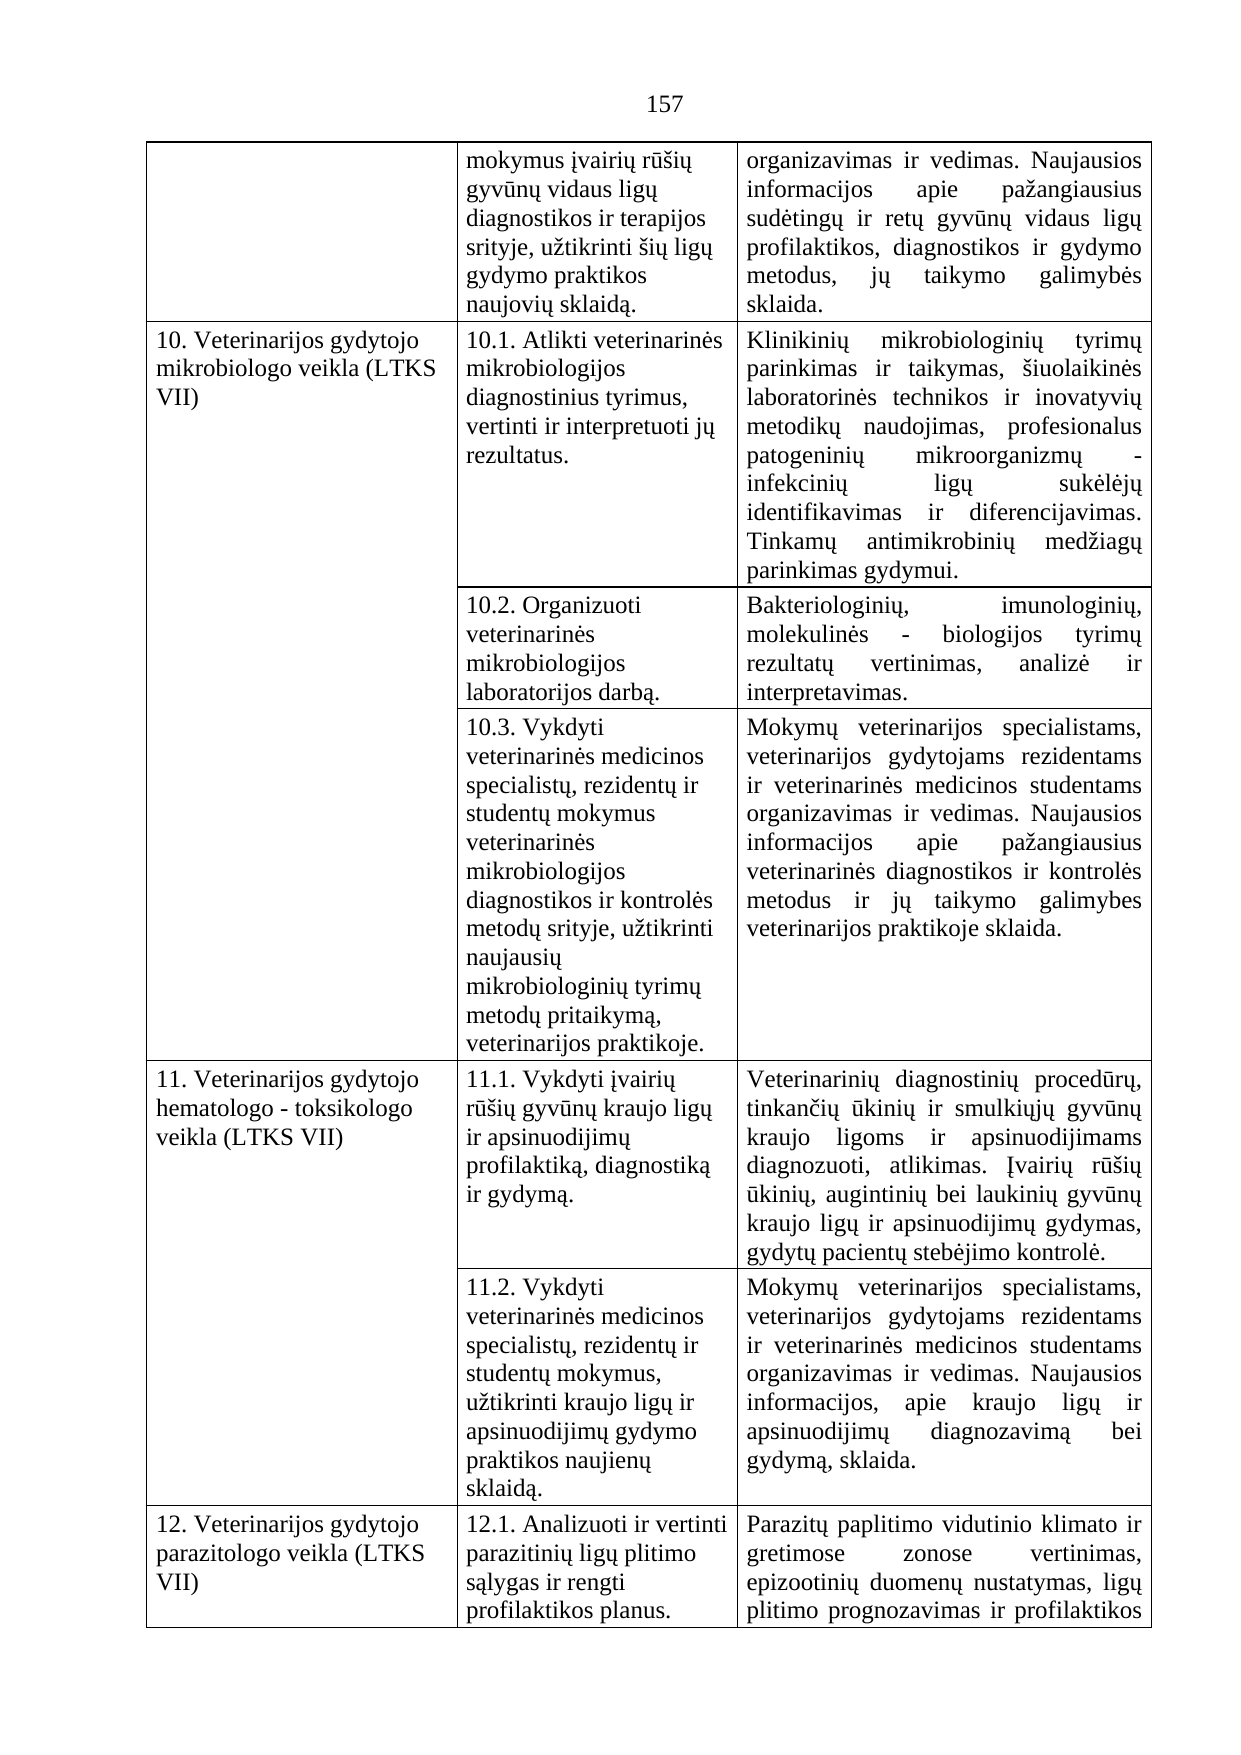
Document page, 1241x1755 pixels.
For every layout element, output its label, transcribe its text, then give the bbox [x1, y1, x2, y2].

table_cell 10.2. Organizuoti veterinarinės mikrobiologijos laboratorijos darbą. [458, 588, 737, 708]
table_cell Bakteriologinių, imunologinių, molekulinės - biologijos tyrimų rezultatų vertinimas, analizė ir interpretavimas. [738, 588, 1151, 708]
table_cell [147, 143, 457, 321]
table_cell 12. Veterinarijos gydytojo parazitologo veikla (LTKS VII) [147, 1506, 457, 1627]
table_cell 10. Veterinarijos gydytojo mikrobiologo veikla (LTKS VII) [147, 322, 457, 1060]
table_cell 10.1. Atlikti veterinarinės mikrobiologijos diagnostinius tyrimus, vertinti ir interpretuoti jų rezultatus. [458, 322, 737, 586]
table_cell 12.1. Analizuoti ir vertinti parazitinių ligų plitimo sąlygas ir rengti profilaktikos planus. [458, 1506, 737, 1627]
table_cell 10.3. Vykdyti veterinarinės medicinos specialistų, rezidentų ir studentų mokymus veterinarinės mikrobiologijos diagnostikos ir kontrolės metodų srityje, užtikrinti naujausių mikrobiologinių tyrimų metodų pritaikymą, veterinarijos praktikoje. [458, 709, 737, 1060]
table_cell Veterinarinių diagnostinių procedūrų, tinkančių ūkinių ir smulkiųjų gyvūnų kraujo ligoms ir apsinuodijimams diagnozuoti, atlikimas. Įvairių rūšių ūkinių, augintinių bei laukinių gyvūnų kraujo ligų ir apsinuodijimų gydymas, gydytų pacientų stebėjimo kontrolė. [738, 1061, 1151, 1268]
table_cell Klinikinių mikrobiologinių tyrimų parinkimas ir taikymas, šiuolaikinės laboratorinės technikos ir inovatyvių metodikų naudojimas, profesionalus patogeninių mikroorganizmų - infekcinių ligų sukėlėjų identifikavimas ir diferencijavimas. Tinkamų antimikrobinių medžiagų parinkimas gydymui. [738, 322, 1151, 586]
table_cell mokymus įvairių rūšių gyvūnų vidaus ligų diagnostikos ir terapijos srityje, užtikrinti šių ligų gydymo praktikos naujovių sklaidą. [458, 143, 737, 321]
table_cell Parazitų paplitimo vidutinio klimato ir gretimose zonose vertinimas, epizootinių duomenų nustatymas, ligų plitimo prognozavimas ir profilaktikos [738, 1506, 1151, 1627]
table_cell Mokymų veterinarijos specialistams, veterinarijos gydytojams rezidentams ir veterinarinės medicinos studentams organizavimas ir vedimas. Naujausios informacijos, apie kraujo ligų ir apsinuodijimų diagnozavimą bei gydymą, sklaida. [738, 1269, 1151, 1505]
table_cell 11. Veterinarijos gydytojo hematologo - toksikologo veikla (LTKS VII) [147, 1061, 457, 1505]
table_cell 11.2. Vykdyti veterinarinės medicinos specialistų, rezidentų ir studentų mokymus, užtikrinti kraujo ligų ir apsinuodijimų gydymo praktikos naujienų sklaidą. [458, 1269, 737, 1505]
table_cell organizavimas ir vedimas. Naujausios informacijos apie pažangiausius sudėtingų ir retų gyvūnų vidaus ligų profilaktikos, diagnostikos ir gydymo metodus, jų taikymo galimybės sklaida. [738, 143, 1151, 321]
table_cell Mokymų veterinarijos specialistams, veterinarijos gydytojams rezidentams ir veterinarinės medicinos studentams organizavimas ir vedimas. Naujausios informacijos apie pažangiausius veterinarinės diagnostikos ir kontrolės metodus ir jų taikymo galimybes veterinarijos praktikoje sklaida. [738, 709, 1151, 1060]
table_cell 11.1. Vykdyti įvairių rūšių gyvūnų kraujo ligų ir apsinuodijimų profilaktiką, diagnostiką ir gydymą. [458, 1061, 737, 1268]
